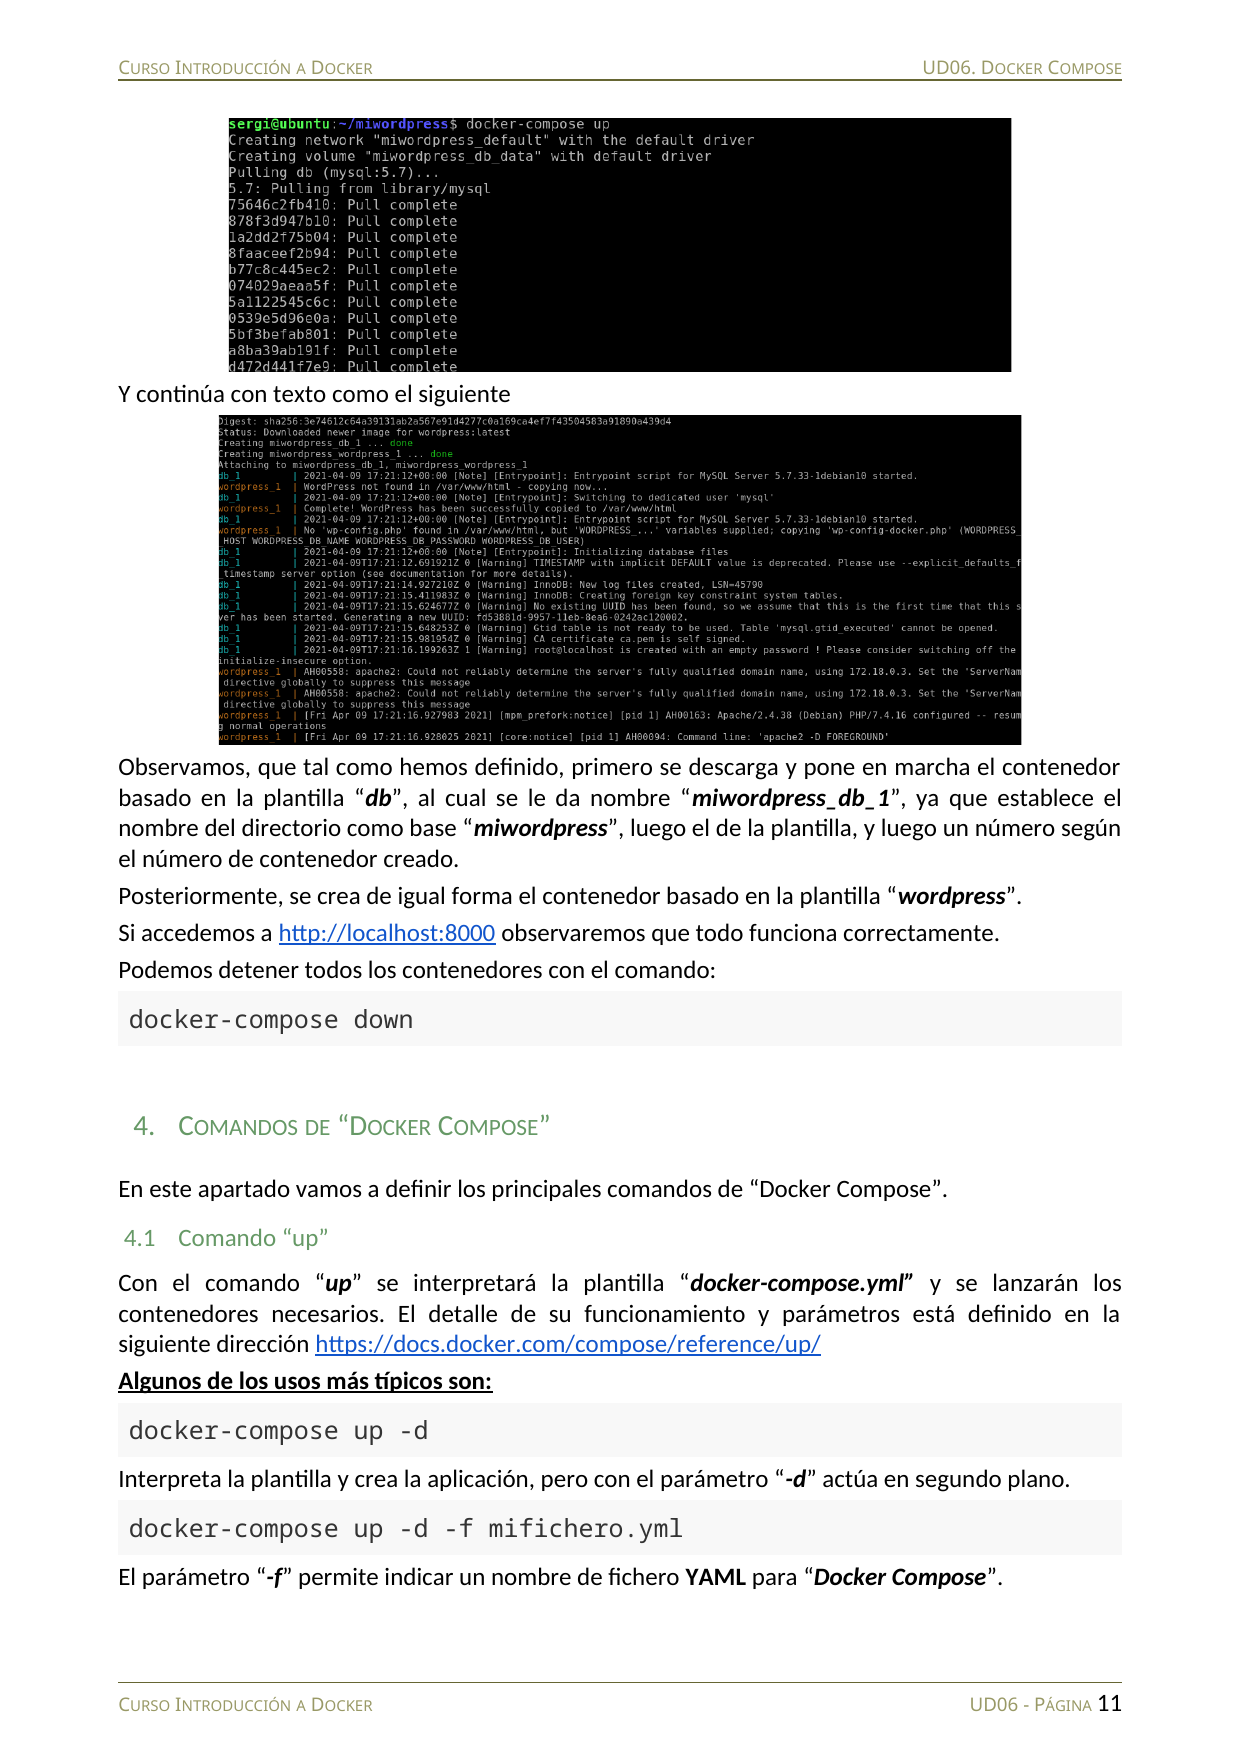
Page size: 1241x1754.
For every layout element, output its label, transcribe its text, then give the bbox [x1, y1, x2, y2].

subtitle Comando “up” [118, 1222, 1122, 1253]
picture [218, 415, 1022, 745]
text Podemos detener todos los contenedores con el comando: [118, 954, 1122, 984]
text Interpreta la plantilla y crea la aplicación, pero con el parámetro “-d” actúa en segundo plano. [118, 1463, 1122, 1494]
table_header docker-compose down [118, 991, 1122, 1046]
text Con el comando “up” se interpretará la plantilla “docker-compose.yml” y se lanzarán los contenedores necesarios. El detalle de su funcionamiento y parámetros está definido en la siguiente dirección https://docs.docker.com/compose/reference/up/ [118, 1267, 1122, 1359]
subtitle Comandos de “Docker Compose” [133, 1107, 1122, 1143]
text Algunos de los usos más típicos son: [118, 1365, 1122, 1396]
text Observamos, que tal como hemos definido, primero se descarga y pone en marcha el contenedor basado en la plantilla “db”, al cual se le da nombre “miwordpress_db_1”, ya que establece el nombre del directorio como base “miwordpress”, luego el de la plantilla, y luego un número según el número de contenedor creado. [118, 751, 1122, 873]
text En este apartado vamos a definir los principales comandos de “Docker Compose”. [118, 1173, 1122, 1203]
text El parámetro “-f” permite indicar un nombre de fichero YAML para “Docker Compose”. [118, 1561, 1122, 1592]
text Si accedemos a http://localhost:8000 observaremos que todo funciona correctamente. [118, 917, 1122, 947]
table_header docker-compose up -d -f mifichero.yml [118, 1500, 1122, 1555]
table_header docker-compose up -d [118, 1403, 1122, 1457]
picture [228, 118, 1012, 372]
text Y continúa con texto como el siguiente [118, 378, 1122, 409]
text Posteriormente, se crea de igual forma el contenedor basado en la plantilla “wordpress”. [118, 880, 1122, 910]
